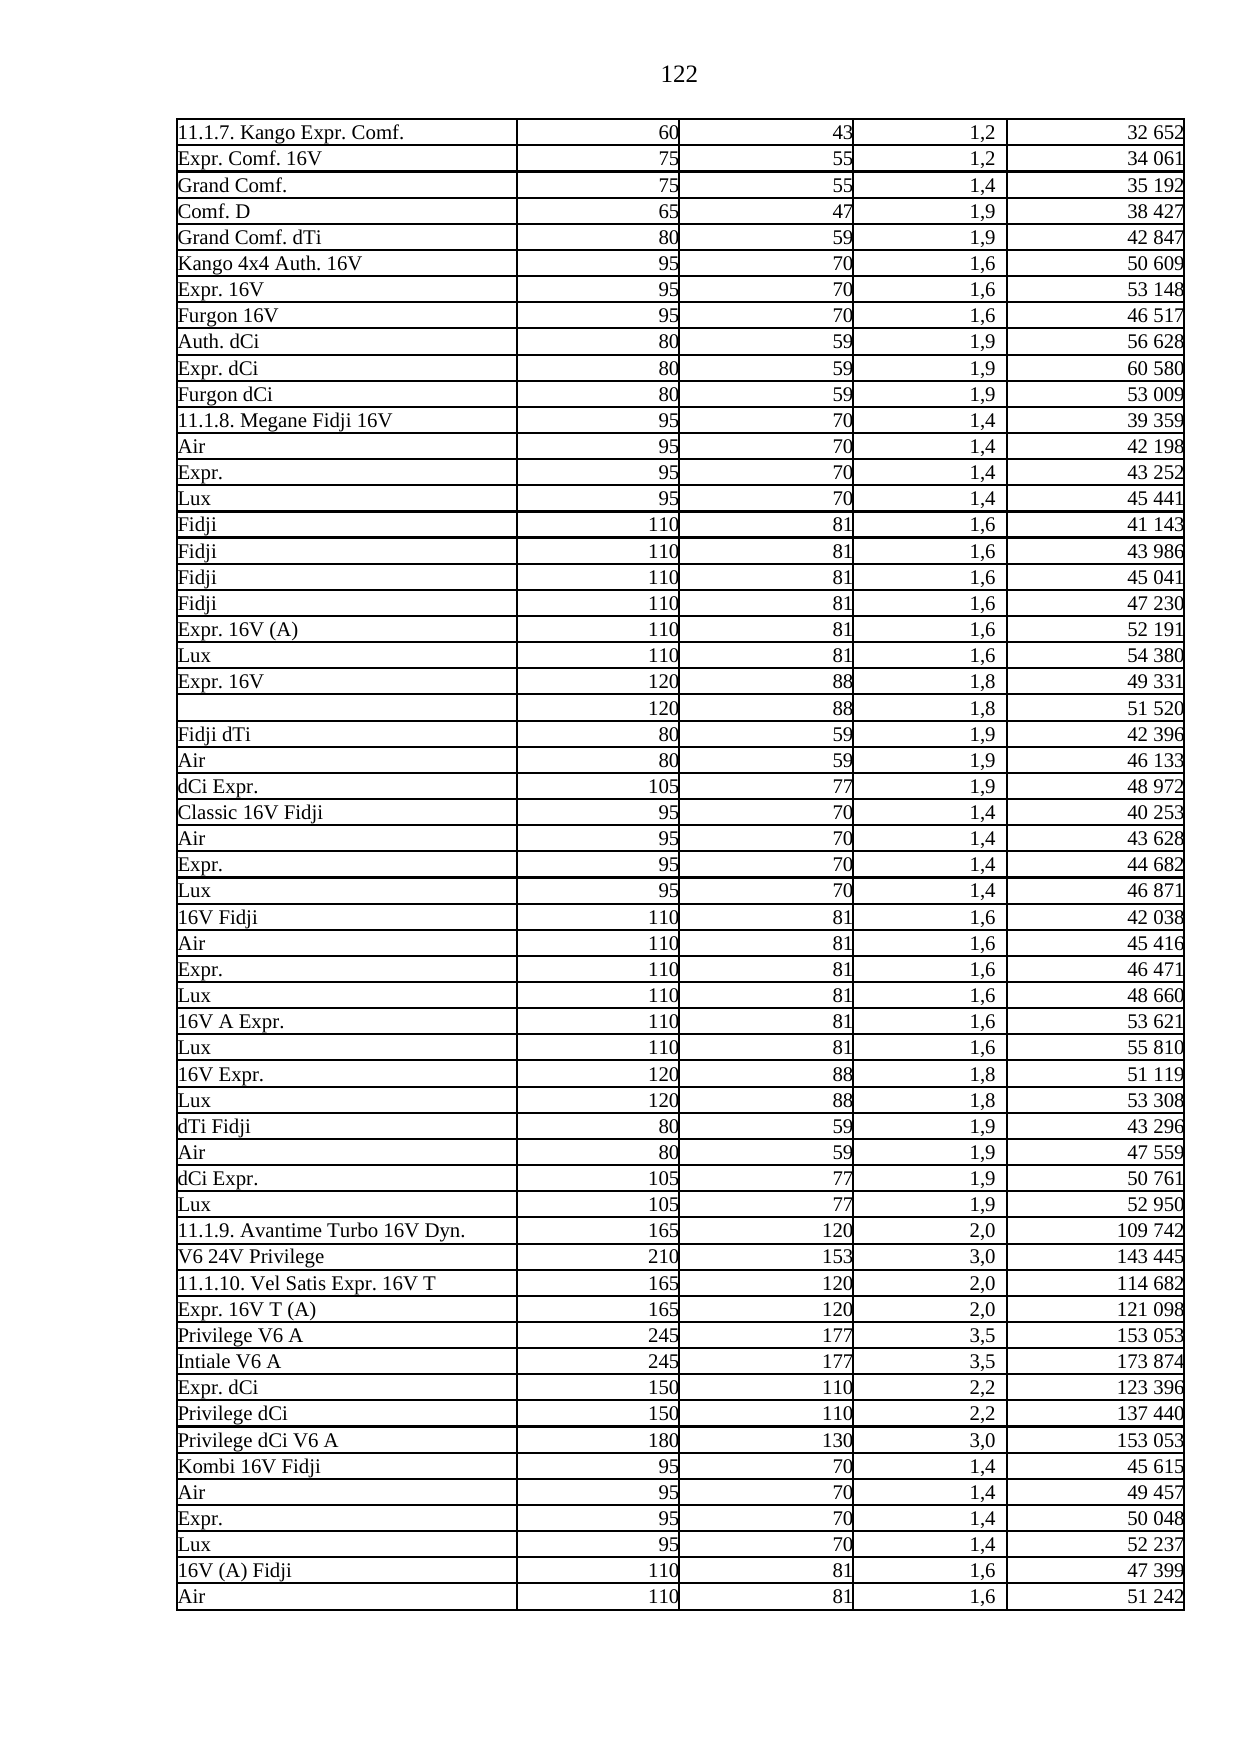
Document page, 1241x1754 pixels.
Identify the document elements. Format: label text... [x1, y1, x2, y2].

table_cell 95 [518, 826, 678, 850]
table_cell 88 [680, 695, 852, 719]
table_cell Lux [178, 983, 516, 1007]
table_cell 1,9 [854, 722, 1006, 746]
table_cell 80 [518, 1140, 678, 1164]
table_cell 110 [680, 1401, 852, 1425]
table_cell 177 [680, 1323, 852, 1347]
table_cell Grand Comf. dTi [178, 225, 516, 249]
table_cell 110 [518, 983, 678, 1007]
table_cell 95 [518, 434, 678, 458]
table_cell 45 416 [1008, 931, 1183, 955]
table_cell Furgon dCi [178, 382, 516, 406]
table_cell Comf. D [178, 199, 516, 223]
table_cell Furgon 16V [178, 303, 516, 327]
table_cell 110 [518, 591, 678, 615]
table_cell 110 [518, 957, 678, 981]
table_cell Fidji [178, 565, 516, 589]
table_cell 1,6 [854, 1035, 1006, 1059]
table_cell 1,6 [854, 617, 1006, 641]
table_cell 1,4 [854, 460, 1006, 484]
table_cell 143 445 [1008, 1245, 1183, 1268]
table_cell 110 [518, 1035, 678, 1059]
table_cell Grand Comf. [178, 173, 516, 197]
table_cell 1,4 [854, 1480, 1006, 1504]
table_cell 56 628 [1008, 329, 1183, 353]
table_cell 120 [518, 1088, 678, 1112]
table_cell 105 [518, 1166, 678, 1190]
table_cell 45 441 [1008, 486, 1183, 510]
table_cell 81 [680, 931, 852, 955]
table_cell 95 [518, 800, 678, 824]
table_cell Lux [178, 643, 516, 667]
table_cell 120 [518, 1061, 678, 1086]
table_cell 52 950 [1008, 1192, 1183, 1216]
table_cell 95 [518, 460, 678, 484]
table_cell Air [178, 931, 516, 955]
table_cell Fidji [178, 591, 516, 615]
table_cell Lux [178, 1035, 516, 1059]
table_cell 70 [680, 826, 852, 850]
table_cell 49 331 [1008, 669, 1183, 693]
table_cell 2,0 [854, 1297, 1006, 1321]
table_cell 48 972 [1008, 774, 1183, 798]
table_cell V6 24V Privilege [178, 1245, 516, 1268]
table_cell 1,6 [854, 905, 1006, 929]
table_cell 59 [680, 722, 852, 746]
table_cell 81 [680, 905, 852, 929]
table_cell Fidji dTi [178, 722, 516, 746]
table_cell 1,6 [854, 1558, 1006, 1582]
table_cell Air [178, 1140, 516, 1164]
table_cell dTi Fidji [178, 1114, 516, 1138]
table_cell 48 660 [1008, 983, 1183, 1007]
table_cell 43 [680, 120, 852, 144]
table_cell 109 742 [1008, 1218, 1183, 1242]
table_cell 80 [518, 382, 678, 406]
table_cell 80 [518, 1114, 678, 1138]
table_cell 1,9 [854, 382, 1006, 406]
table_cell 114 682 [1008, 1271, 1183, 1295]
table_cell Air [178, 748, 516, 772]
table_cell 110 [518, 513, 678, 536]
table_cell 1,6 [854, 983, 1006, 1007]
table_cell 1,8 [854, 1061, 1006, 1086]
table_cell Expr. 16V T (A) [178, 1297, 516, 1321]
table_cell Lux [178, 1088, 516, 1112]
table_cell 88 [680, 1088, 852, 1112]
table_cell 1,6 [854, 303, 1006, 327]
table_cell Classic 16V Fidji [178, 800, 516, 824]
table_cell 110 [518, 617, 678, 641]
table_cell 59 [680, 1140, 852, 1164]
table_cell 1,4 [854, 486, 1006, 510]
table_cell 165 [518, 1218, 678, 1242]
table_cell 3,0 [854, 1245, 1006, 1268]
table_cell 55 [680, 173, 852, 197]
table_cell 1,6 [854, 513, 1006, 536]
table_cell 81 [680, 957, 852, 981]
table_cell 173 874 [1008, 1349, 1183, 1373]
table_cell 46 133 [1008, 748, 1183, 772]
table_cell 16V Fidji [178, 905, 516, 929]
table_cell 1,2 [854, 146, 1006, 170]
table_cell 1,4 [854, 408, 1006, 432]
table_cell 81 [680, 643, 852, 667]
table_cell 43 986 [1008, 539, 1183, 563]
table_cell 1,9 [854, 748, 1006, 772]
table_cell 51 119 [1008, 1061, 1183, 1086]
table_cell 1,9 [854, 329, 1006, 353]
table_cell 55 810 [1008, 1035, 1183, 1059]
table_cell 88 [680, 669, 852, 693]
table_cell 1,6 [854, 1009, 1006, 1033]
table_cell 49 457 [1008, 1480, 1183, 1504]
table_cell 110 [518, 1584, 678, 1608]
table_cell 35 192 [1008, 173, 1183, 197]
table_cell 3,5 [854, 1323, 1006, 1347]
table_cell Fidji [178, 539, 516, 563]
table_cell 53 621 [1008, 1009, 1183, 1033]
table_cell Expr. dCi [178, 356, 516, 379]
table_cell 16V A Expr. [178, 1009, 516, 1033]
table_cell 70 [680, 251, 852, 275]
table_cell 16V (A) Fidji [178, 1558, 516, 1582]
table_cell 110 [518, 643, 678, 667]
table_cell 11.1.10. Vel Satis Expr. 16V T [178, 1271, 516, 1295]
table_cell 80 [518, 225, 678, 249]
table_cell 1,6 [854, 277, 1006, 301]
table_cell 2,0 [854, 1271, 1006, 1295]
table_cell 42 038 [1008, 905, 1183, 929]
table_cell 153 [680, 1245, 852, 1268]
table_cell 1,4 [854, 852, 1006, 876]
table_cell Privilege V6 A [178, 1323, 516, 1347]
table_cell Lux [178, 486, 516, 510]
table_cell Expr. 16V [178, 277, 516, 301]
table_cell 177 [680, 1349, 852, 1373]
table_cell 77 [680, 1166, 852, 1190]
table_cell 105 [518, 774, 678, 798]
table_cell 47 [680, 199, 852, 223]
table_cell 50 609 [1008, 251, 1183, 275]
table_cell Air [178, 826, 516, 850]
table_cell Kombi 16V Fidji [178, 1454, 516, 1478]
table_cell 75 [518, 146, 678, 170]
table_cell 123 396 [1008, 1375, 1183, 1399]
table_cell 47 399 [1008, 1558, 1183, 1582]
table_cell 59 [680, 329, 852, 353]
table_cell 50 761 [1008, 1166, 1183, 1190]
table_cell dCi Expr. [178, 1166, 516, 1190]
table_cell Lux [178, 1532, 516, 1556]
table_cell 180 [518, 1428, 678, 1452]
table_cell 11.1.8. Megane Fidji 16V [178, 408, 516, 432]
table_cell 3,5 [854, 1349, 1006, 1373]
table_cell 1,6 [854, 565, 1006, 589]
table_cell 1,4 [854, 1506, 1006, 1530]
table_cell 95 [518, 1454, 678, 1478]
table_cell 51 520 [1008, 695, 1183, 719]
table_cell Expr. [178, 460, 516, 484]
table_cell 1,2 [854, 120, 1006, 144]
table_cell 70 [680, 879, 852, 902]
table_cell 81 [680, 1009, 852, 1033]
table_cell 1,6 [854, 591, 1006, 615]
table_cell 59 [680, 225, 852, 249]
table_cell 1,4 [854, 434, 1006, 458]
table_cell 245 [518, 1349, 678, 1373]
table_cell Lux [178, 879, 516, 902]
table_cell 110 [518, 931, 678, 955]
table_cell 1,8 [854, 695, 1006, 719]
table_cell Privilege dCi V6 A [178, 1428, 516, 1452]
table_cell 70 [680, 486, 852, 510]
table_cell 1,6 [854, 251, 1006, 275]
table_cell Expr. dCi [178, 1375, 516, 1399]
table_cell 1,4 [854, 173, 1006, 197]
table_cell [178, 695, 516, 719]
table_cell 137 440 [1008, 1401, 1183, 1425]
table_cell 1,8 [854, 1088, 1006, 1112]
table_cell Expr. 16V [178, 669, 516, 693]
table_cell Auth. dCi [178, 329, 516, 353]
table_cell 81 [680, 983, 852, 1007]
table_cell 46 517 [1008, 303, 1183, 327]
table_cell Expr. [178, 1506, 516, 1530]
table_cell 11.1.9. Avantime Turbo 16V Dyn. [178, 1218, 516, 1242]
table_cell 44 682 [1008, 852, 1183, 876]
table_cell 110 [518, 539, 678, 563]
table_cell 95 [518, 1480, 678, 1504]
table_cell 150 [518, 1375, 678, 1399]
table_cell 1,6 [854, 957, 1006, 981]
table_cell 53 148 [1008, 277, 1183, 301]
table_cell 81 [680, 591, 852, 615]
table_cell Air [178, 1584, 516, 1608]
table_cell 1,6 [854, 643, 1006, 667]
table_cell 150 [518, 1401, 678, 1425]
table_cell 110 [680, 1375, 852, 1399]
table_cell 1,8 [854, 669, 1006, 693]
table_cell 70 [680, 303, 852, 327]
table_cell 1,4 [854, 1454, 1006, 1478]
table_cell Air [178, 1480, 516, 1504]
table_cell 70 [680, 1480, 852, 1504]
table_cell 81 [680, 539, 852, 563]
table_cell 38 427 [1008, 199, 1183, 223]
table_cell 120 [680, 1218, 852, 1242]
table_cell Kango 4x4 Auth. 16V [178, 251, 516, 275]
table_cell 95 [518, 486, 678, 510]
table_cell 70 [680, 434, 852, 458]
table_cell 50 048 [1008, 1506, 1183, 1530]
table_cell 65 [518, 199, 678, 223]
table_cell 80 [518, 356, 678, 379]
table_cell 70 [680, 1454, 852, 1478]
table_cell 2,2 [854, 1375, 1006, 1399]
table_cell 1,4 [854, 1532, 1006, 1556]
table_cell 81 [680, 565, 852, 589]
table_cell 1,9 [854, 199, 1006, 223]
table_cell 42 198 [1008, 434, 1183, 458]
table_cell 120 [680, 1271, 852, 1295]
table_cell 1,4 [854, 800, 1006, 824]
table_cell 165 [518, 1297, 678, 1321]
table_cell 1,9 [854, 1140, 1006, 1164]
table_cell 52 237 [1008, 1532, 1183, 1556]
table_cell 110 [518, 565, 678, 589]
table_cell 45 041 [1008, 565, 1183, 589]
table_cell Expr. [178, 957, 516, 981]
table_cell 55 [680, 146, 852, 170]
table_cell 59 [680, 356, 852, 379]
table_cell 210 [518, 1245, 678, 1268]
table_cell 95 [518, 852, 678, 876]
table_cell 77 [680, 774, 852, 798]
table_cell 1,9 [854, 225, 1006, 249]
table_cell Privilege dCi [178, 1401, 516, 1425]
table_cell 80 [518, 329, 678, 353]
table_cell 43 252 [1008, 460, 1183, 484]
table_cell 53 308 [1008, 1088, 1183, 1112]
table_cell 59 [680, 382, 852, 406]
table_cell Expr. 16V (A) [178, 617, 516, 641]
table_cell 1,9 [854, 1192, 1006, 1216]
table_cell 70 [680, 800, 852, 824]
table_cell 11.1.7. Kango Expr. Comf. [178, 120, 516, 144]
table_cell 41 143 [1008, 513, 1183, 536]
table_cell 32 652 [1008, 120, 1183, 144]
table_cell 153 053 [1008, 1428, 1183, 1452]
table_cell 39 359 [1008, 408, 1183, 432]
table_cell Intiale V6 A [178, 1349, 516, 1373]
table_cell 53 009 [1008, 382, 1183, 406]
table_cell 46 871 [1008, 879, 1183, 902]
table_cell 1,4 [854, 826, 1006, 850]
table_cell 245 [518, 1323, 678, 1347]
table_cell 95 [518, 408, 678, 432]
table_cell 95 [518, 277, 678, 301]
table_cell 2,2 [854, 1401, 1006, 1425]
table_cell dCi Expr. [178, 774, 516, 798]
table_cell 47 559 [1008, 1140, 1183, 1164]
table_cell 42 396 [1008, 722, 1183, 746]
table_cell 95 [518, 303, 678, 327]
table_cell 81 [680, 1584, 852, 1608]
table_cell 43 296 [1008, 1114, 1183, 1138]
table_cell 34 061 [1008, 146, 1183, 170]
table_cell 40 253 [1008, 800, 1183, 824]
table_cell 70 [680, 408, 852, 432]
table_cell 59 [680, 748, 852, 772]
table_cell 1,6 [854, 539, 1006, 563]
table_cell 121 098 [1008, 1297, 1183, 1321]
table_cell 59 [680, 1114, 852, 1138]
table_cell 77 [680, 1192, 852, 1216]
table_cell 105 [518, 1192, 678, 1216]
table_cell Fidji [178, 513, 516, 536]
table_cell 81 [680, 617, 852, 641]
table_cell 80 [518, 748, 678, 772]
table_cell 130 [680, 1428, 852, 1452]
table_cell 1,9 [854, 774, 1006, 798]
table_cell 60 580 [1008, 356, 1183, 379]
table_cell 70 [680, 277, 852, 301]
table_cell 42 847 [1008, 225, 1183, 249]
table_cell 81 [680, 1035, 852, 1059]
table_cell 3,0 [854, 1428, 1006, 1452]
table_cell 95 [518, 1532, 678, 1556]
table_cell 46 471 [1008, 957, 1183, 981]
table_cell 120 [518, 695, 678, 719]
table_cell 2,0 [854, 1218, 1006, 1242]
table_cell 165 [518, 1271, 678, 1295]
table_cell 120 [680, 1297, 852, 1321]
table_cell 43 628 [1008, 826, 1183, 850]
table_cell 1,9 [854, 1166, 1006, 1190]
table_cell 95 [518, 1506, 678, 1530]
table_cell 52 191 [1008, 617, 1183, 641]
table_cell 153 053 [1008, 1323, 1183, 1347]
table_cell 80 [518, 722, 678, 746]
table_cell 47 230 [1008, 591, 1183, 615]
table_cell 1,4 [854, 879, 1006, 902]
table_cell 81 [680, 1558, 852, 1582]
table_cell 70 [680, 1532, 852, 1556]
table_cell 120 [518, 669, 678, 693]
table_cell 70 [680, 852, 852, 876]
table_cell 1,6 [854, 931, 1006, 955]
table_cell 54 380 [1008, 643, 1183, 667]
table_cell 16V Expr. [178, 1061, 516, 1086]
table_cell 95 [518, 251, 678, 275]
table_cell 51 242 [1008, 1584, 1183, 1608]
table_cell 75 [518, 173, 678, 197]
table_cell Lux [178, 1192, 516, 1216]
table_cell 1,9 [854, 356, 1006, 379]
table_cell 110 [518, 905, 678, 929]
table_cell 110 [518, 1009, 678, 1033]
table_cell 1,6 [854, 1584, 1006, 1608]
table_cell Expr. [178, 852, 516, 876]
table_cell 95 [518, 879, 678, 902]
table_cell 45 615 [1008, 1454, 1183, 1478]
table_cell Air [178, 434, 516, 458]
table_cell 1,9 [854, 1114, 1006, 1138]
table_cell 60 [518, 120, 678, 144]
table_cell 88 [680, 1061, 852, 1086]
table_cell 110 [518, 1558, 678, 1582]
table_cell 70 [680, 460, 852, 484]
table_cell Expr. Comf. 16V [178, 146, 516, 170]
table_cell 70 [680, 1506, 852, 1530]
table_cell 81 [680, 513, 852, 536]
